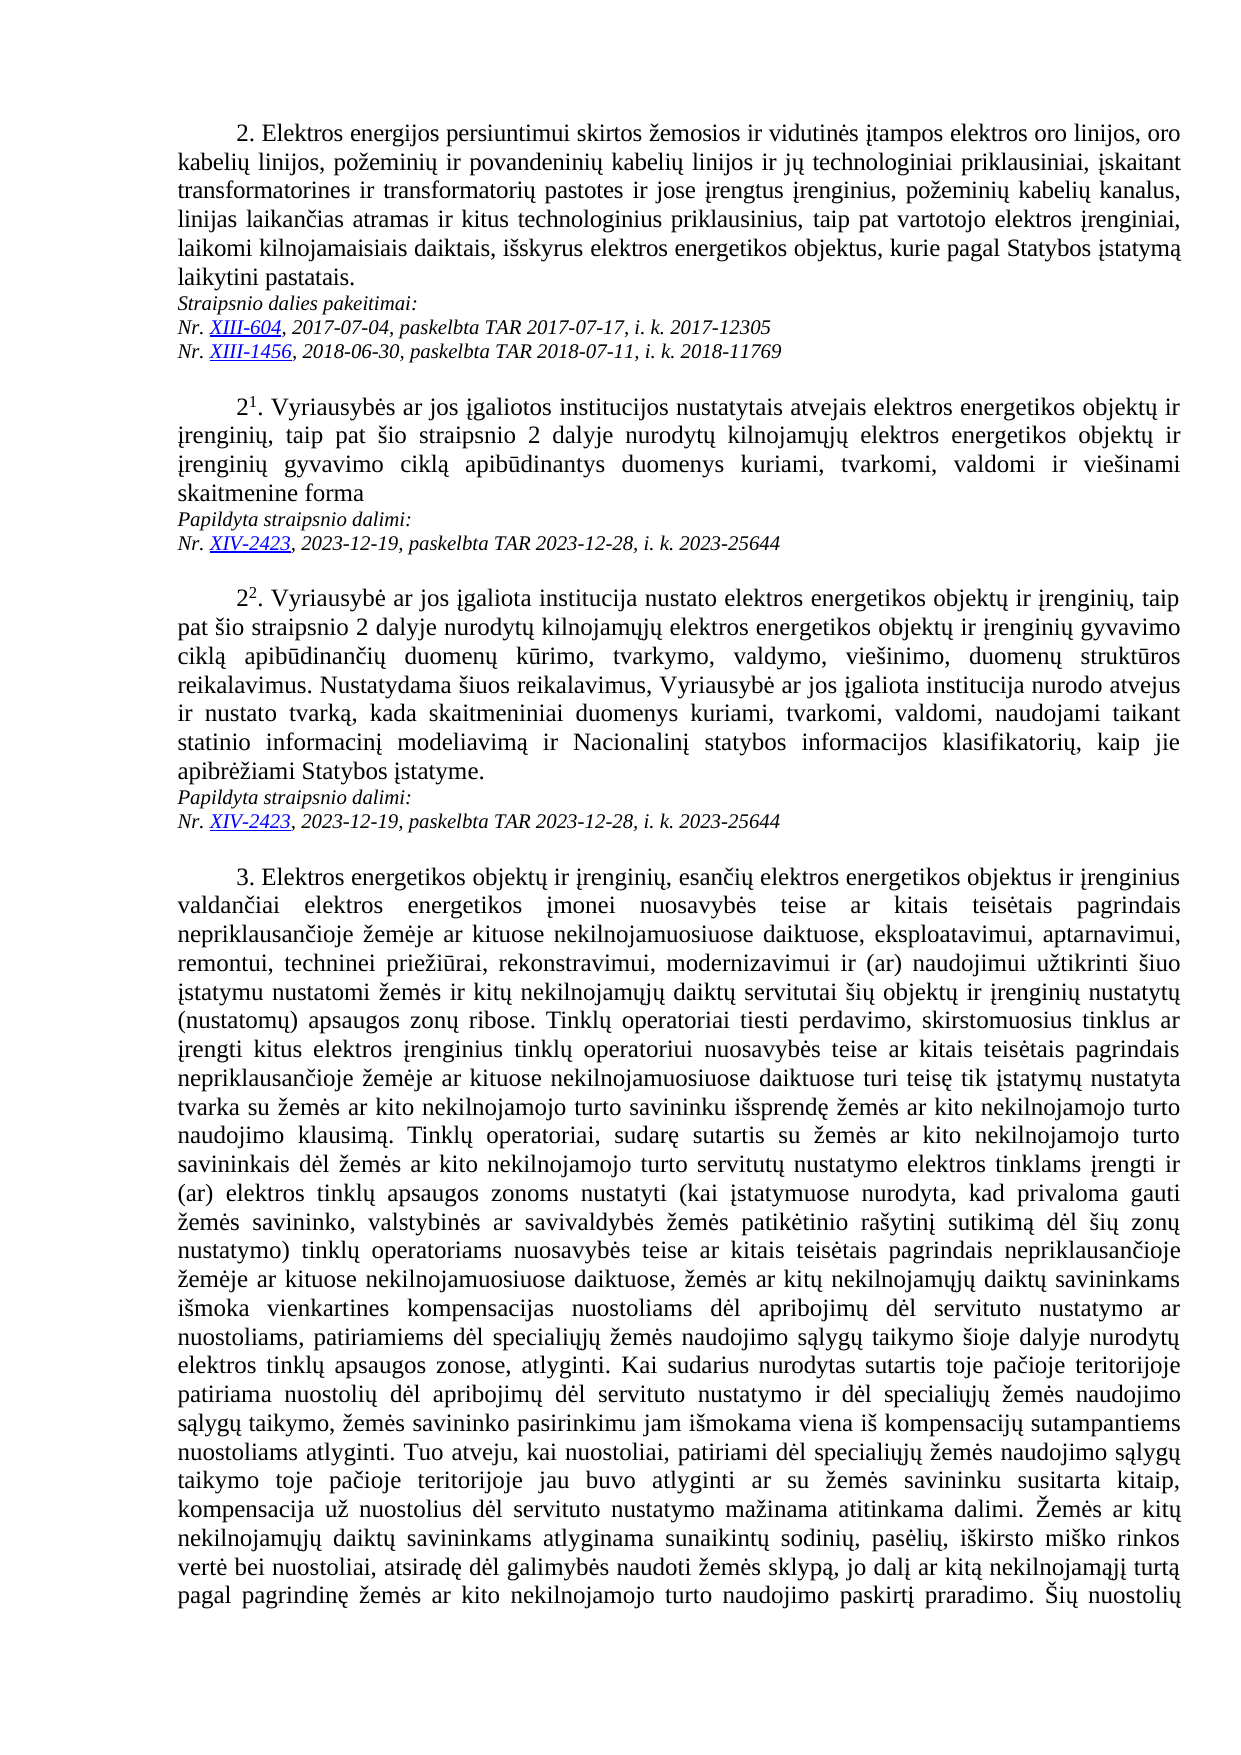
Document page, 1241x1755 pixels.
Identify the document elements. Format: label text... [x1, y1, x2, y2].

text Nr. XIV-2423, 2023-12-19, paskelbta TAR 2023-12-28, i. k. 2023-25644 [177, 531, 1181, 555]
text 22. Vyriausybė ar jos įgaliota institucija nustato elektros energetikos objektų ir įrenginių, taip pat šio straipsnio 2 dalyje nurodytų kilnojamųjų elektros energetikos objektų ir įrenginių gyvavimo ciklą apibūdinančių duomenų kūrimo, tvarkymo, valdymo, viešinimo, duomenų struktūros reikalavimus. Nustatydama šiuos reikalavimus, Vyriausybė ar jos įgaliota institucija nurodo atvejus ir nustato tvarką, kada skaitmeniniai duomenys kuriami, tvarkomi, valdomi, naudojami taikant statinio informacinį modeliavimą ir Nacionalinį statybos informacijos klasifikatorių, kaip jie apibrėžiami Statybos įstatyme. [177, 583, 1181, 785]
text 21. Vyriausybės ar jos įgaliotos institucijos nustatytais atvejais elektros energetikos objektų ir įrenginių, taip pat šio straipsnio 2 dalyje nurodytų kilnojamųjų elektros energetikos objektų ir įrenginių gyvavimo ciklą apibūdinantys duomenys kuriami, tvarkomi, valdomi ir viešinami skaitmenine forma [177, 392, 1181, 507]
text Nr. XIV-2423, 2023-12-19, paskelbta TAR 2023-12-28, i. k. 2023-25644 [177, 809, 1181, 833]
text Papildyta straipsnio dalimi: [177, 785, 1181, 809]
text Straipsnio dalies pakeitimai: [177, 291, 1181, 315]
text Nr. XIII-604, 2017-07-04, paskelbta TAR 2017-07-17, i. k. 2017-12305 [177, 315, 1181, 339]
text 3. Elektros energetikos objektų ir įrenginių, esančių elektros energetikos objektus ir įrenginius valdančiai elektros energetikos įmonei nuosavybės teise ar kitais teisėtais pagrindais nepriklausančioje žemėje ar kituose nekilnojamuosiuose daiktuose, eksploatavimui, aptarnavimui, remontui, techninei priežiūrai, rekonstravimui, modernizavimui ir (ar) naudojimui užtikrinti šiuo įstatymu nustatomi žemės ir kitų nekilnojamųjų daiktų servitutai šių objektų ir įrenginių nustatytų (nustatomų) apsaugos zonų ribose. Tinklų operatoriai tiesti perdavimo, skirstomuosius tinklus ar įrengti kitus elektros įrenginius tinklų operatoriui nuosavybės teise ar kitais teisėtais pagrindais nepriklausančioje žemėje ar kituose nekilnojamuosiuose daiktuose turi teisę tik įstatymų nustatyta tvarka su žemės ar kito nekilnojamojo turto savininku išsprendę žemės ar kito nekilnojamojo turto naudojimo klausimą. Tinklų operatoriai, sudarę sutartis su žemės ar kito nekilnojamojo turto savininkais dėl žemės ar kito nekilnojamojo turto servitutų nustatymo elektros tinklams įrengti ir (ar) elektros tinklų apsaugos zonoms nustatyti (kai įstatymuose nurodyta, kad privaloma gauti žemės savininko, valstybinės ar savivaldybės žemės patikėtinio rašytinį sutikimą dėl šių zonų nustatymo) tinklų operatoriams nuosavybės teise ar kitais teisėtais pagrindais nepriklausančioje žemėje ar kituose nekilnojamuosiuose daiktuose, žemės ar kitų nekilnojamųjų daiktų savininkams išmoka vienkartines kompensacijas nuostoliams dėl apribojimų dėl servituto nustatymo ar nuostoliams, patiriamiems dėl specialiųjų žemės naudojimo sąlygų taikymo šioje dalyje nurodytų elektros tinklų apsaugos zonose, atlyginti. Kai sudarius nurodytas sutartis toje pačioje teritorijoje patiriama nuostolių dėl apribojimų dėl servituto nustatymo ir dėl specialiųjų žemės naudojimo sąlygų taikymo, žemės savininko pasirinkimu jam išmokama viena iš kompensacijų sutampantiems nuostoliams atlyginti. Tuo atveju, kai nuostoliai, patiriami dėl specialiųjų žemės naudojimo sąlygų taikymo toje pačioje teritorijoje jau buvo atlyginti ar su žemės savininku susitarta kitaip, kompensacija už nuostolius dėl servituto nustatymo mažinama atitinkama dalimi. Žemės ar kitų nekilnojamųjų daiktų savininkams atlyginama sunaikintų sodinių, pasėlių, iškirsto miško rinkos vertė bei nuostoliai, atsiradę dėl galimybės naudoti žemės sklypą, jo dalį ar kitą nekilnojamąjį turtą pagal pagrindinę žemės ar kito nekilnojamojo turto naudojimo paskirtį praradimo. Šių nuostolių [177, 862, 1181, 1609]
text 2. Elektros energijos persiuntimui skirtos žemosios ir vidutinės įtampos elektros oro linijos, oro kabelių linijos, požeminių ir povandeninių kabelių linijos ir jų technologiniai priklausiniai, įskaitant transformatorines ir transformatorių pastotes ir jose įrengtus įrenginius, požeminių kabelių kanalus, linijas laikančias atramas ir kitus technologinius priklausinius, taip pat vartotojo elektros įrenginiai, laikomi kilnojamaisiais daiktais, išskyrus elektros energetikos objektus, kurie pagal Statybos įstatymą laikytini pastatais. [177, 118, 1181, 291]
text Papildyta straipsnio dalimi: [177, 507, 1181, 531]
text Nr. XIII-1456, 2018-06-30, paskelbta TAR 2018-07-11, i. k. 2018-11769 [177, 339, 1181, 363]
